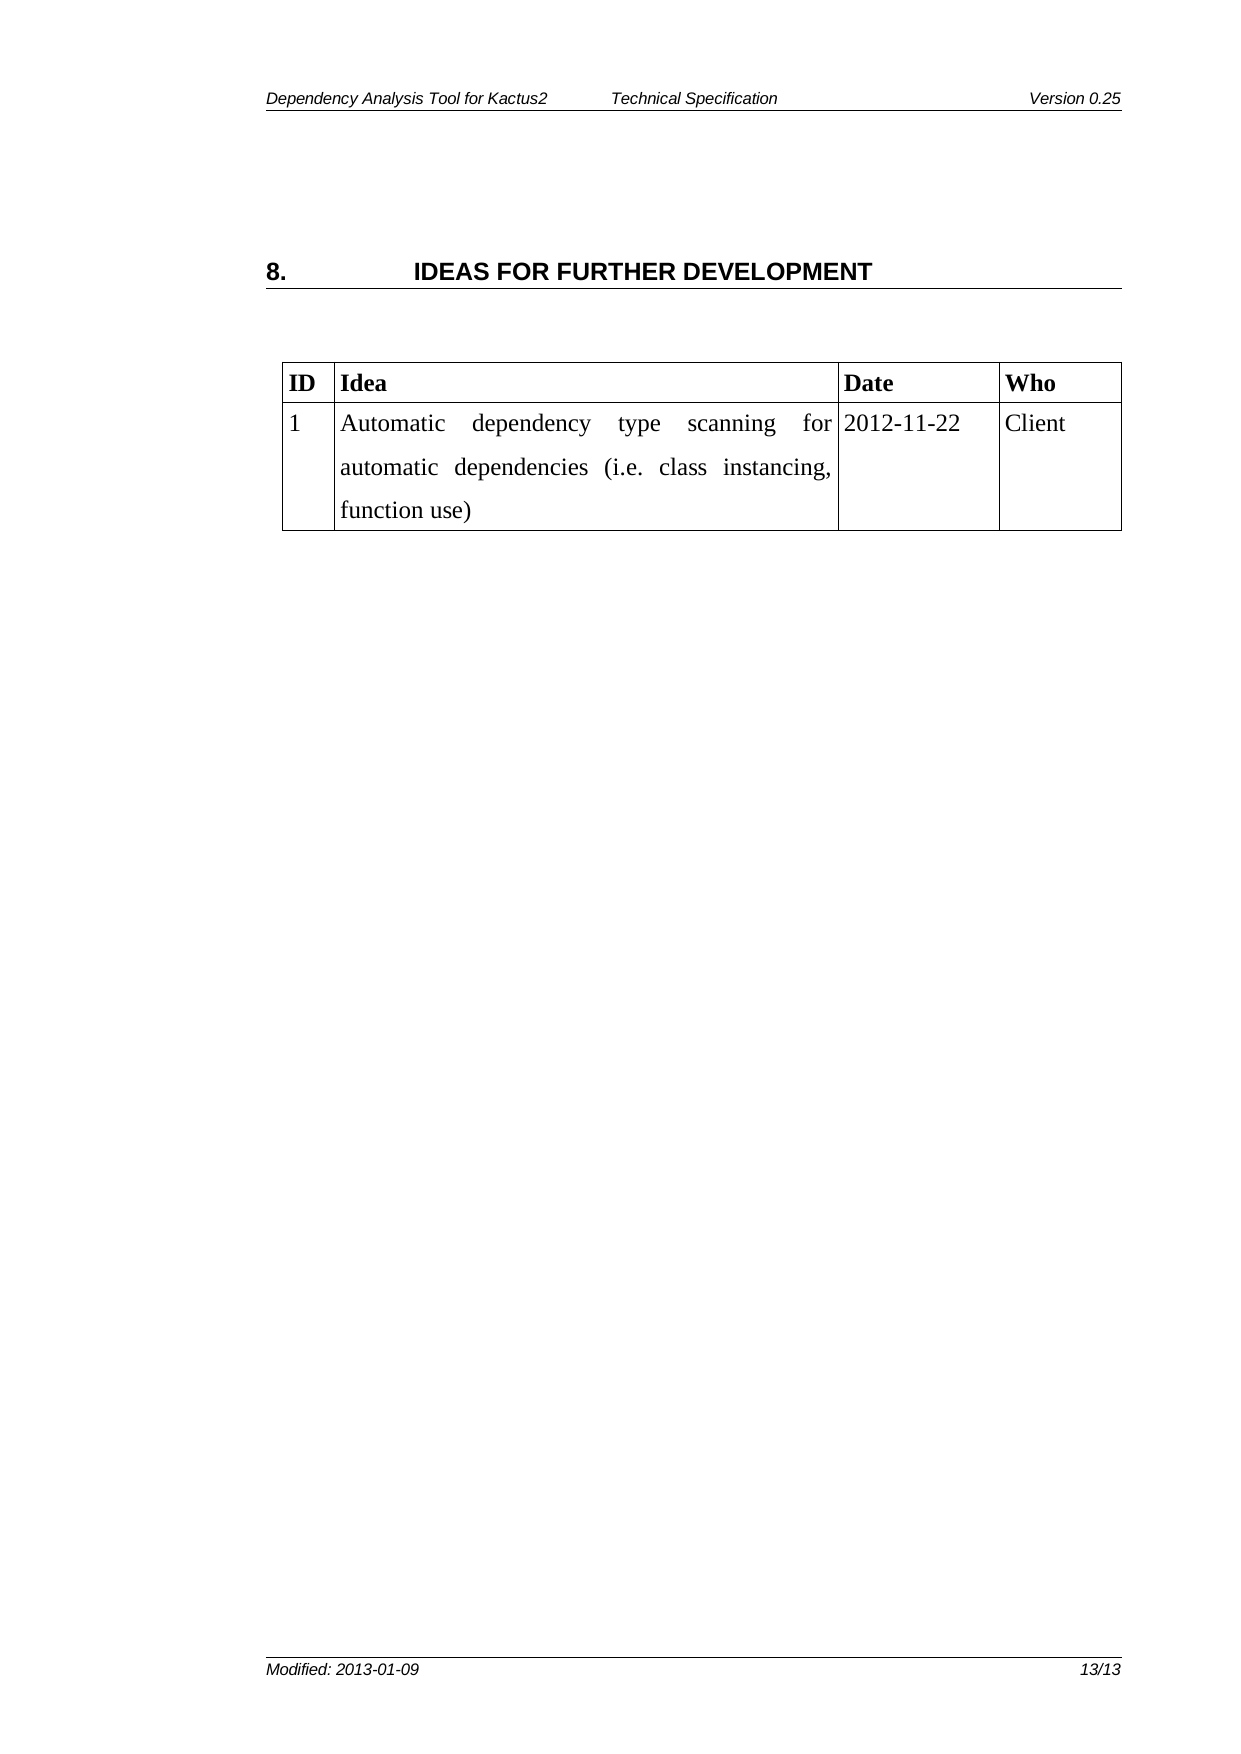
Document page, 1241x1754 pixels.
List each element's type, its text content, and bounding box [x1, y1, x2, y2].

table_header Date [839, 363, 999, 402]
table_header Who [1000, 363, 1121, 402]
table_header Idea [335, 363, 838, 402]
table_header ID [283, 363, 334, 402]
table_cell Client [1000, 403, 1121, 530]
table_cell 1 [283, 403, 334, 530]
table_cell 2012-11-22 [839, 403, 999, 530]
table_cell Automatic dependency type scanning for automatic dependencies (i.e. class instancing, function use) [335, 403, 838, 530]
subtitle Ideas for Further Development [266, 257, 1122, 288]
